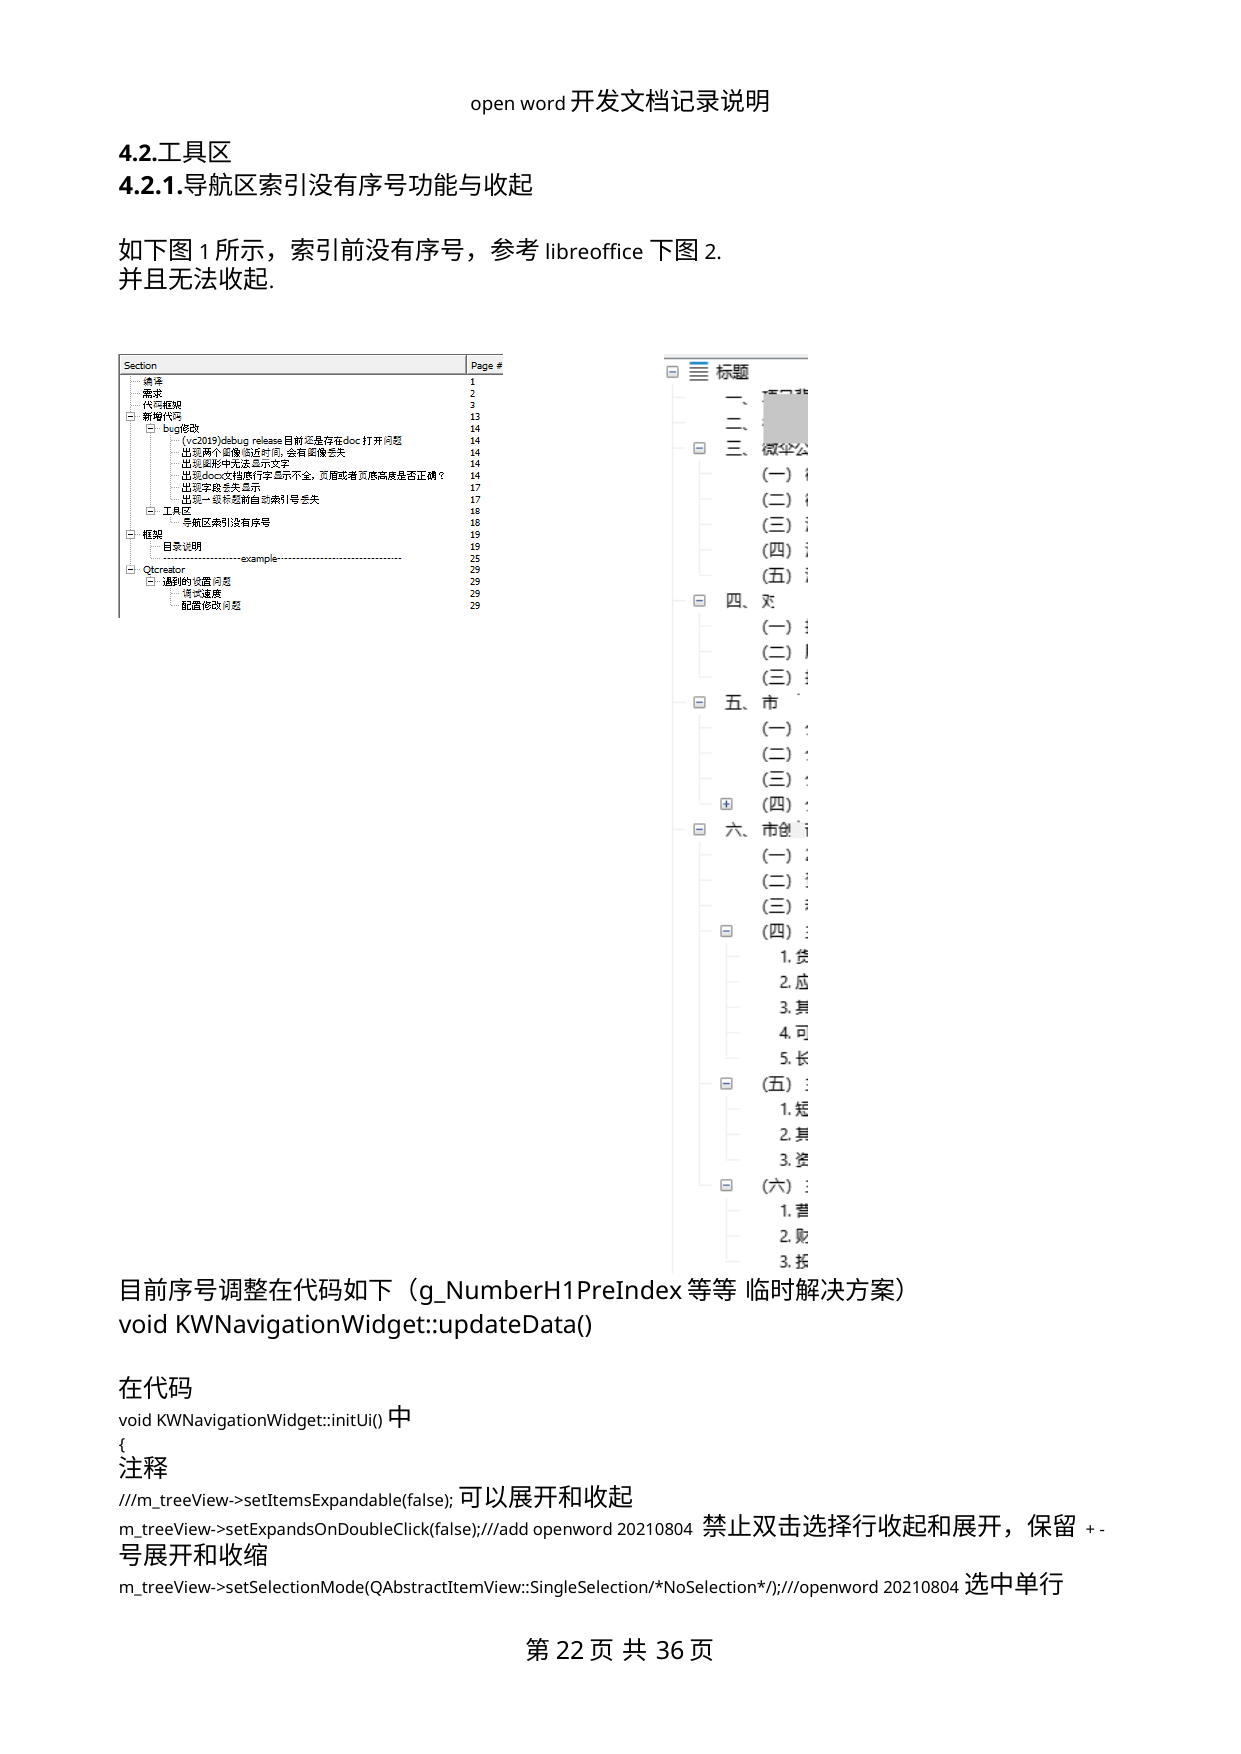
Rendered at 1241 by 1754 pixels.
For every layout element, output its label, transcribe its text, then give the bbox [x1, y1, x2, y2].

text 并且无法收起. [119, 265, 1121, 294]
text 注释 [119, 1455, 1121, 1484]
picture [118, 354, 503, 618]
subtitle 导航区索引没有序号功能与收起 [119, 168, 1121, 202]
subtitle 工具区 [119, 137, 1121, 168]
text void KWNavigationWidget::initUi() 中 [119, 1403, 1121, 1432]
text 在代码 [119, 1374, 1121, 1403]
text 目前序号调整在代码如下（g_NumberH1PreIndex等等 临时解决方案） [119, 1273, 1121, 1307]
text void KWNavigationWidget::updateData() [119, 1307, 1121, 1341]
picture [664, 354, 808, 1273]
text ///m_treeView->setItemsExpandable(false); 可以展开和收起 [119, 1484, 1121, 1513]
text { [119, 1432, 1121, 1455]
text m_treeView->setExpandsOnDoubleClick(false);///add openword 20210804 禁止双击选择行收起和展开，保留 + - 号展开和收缩 [119, 1513, 1121, 1571]
text 如下图1所示，索引前没有序号，参考libreoffice 下图2. [119, 236, 1121, 265]
text m_treeView->setSelectionMode(QAbstractItemView::SingleSelection/*NoSelection*/);///openword 20210804 选中单行 [119, 1571, 1121, 1600]
